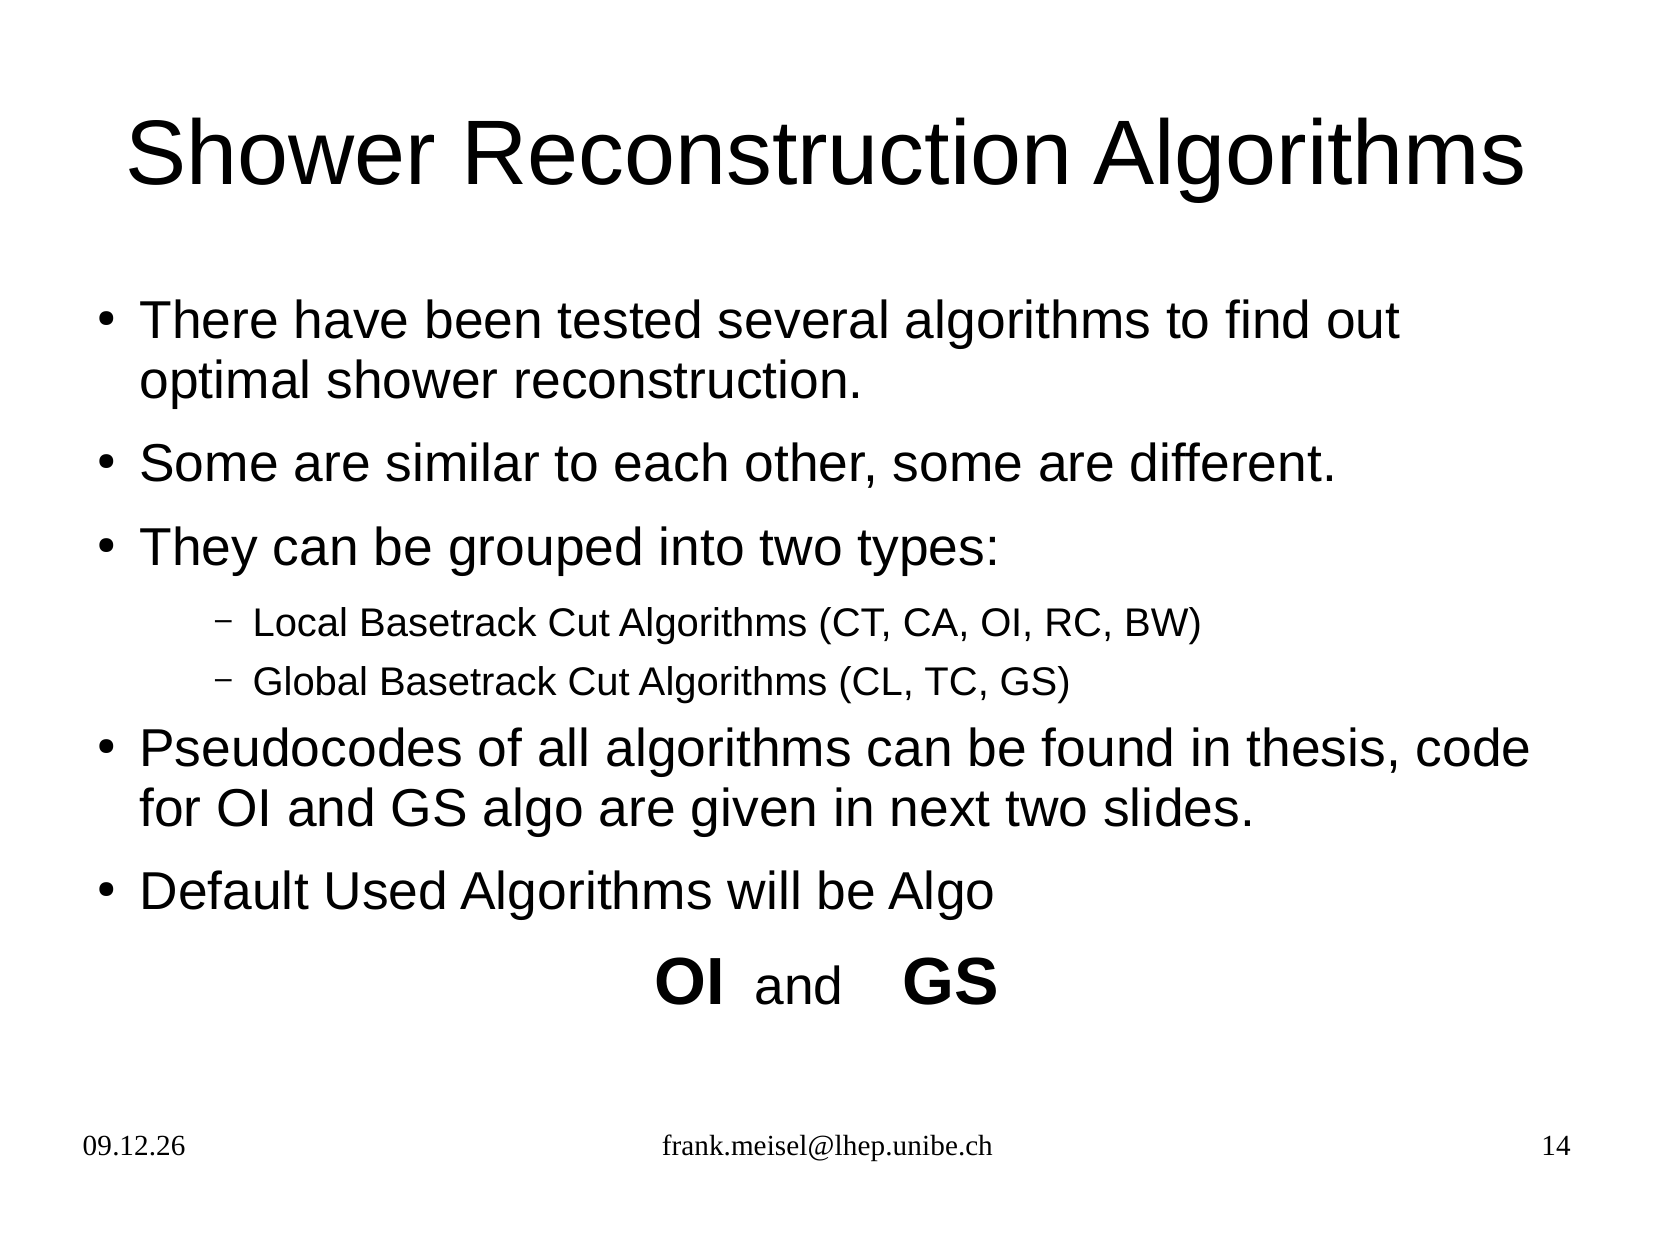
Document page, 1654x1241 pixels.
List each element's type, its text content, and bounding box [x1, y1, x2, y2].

title Shower Reconstruction Algorithms [82, 49, 1571, 257]
list There have been tested several algorithms to find out optimal shower reconstruction. Some are similar to each other, some are different. They can be grouped into two types: Local Basetrack Cut Algorithms (CT, CA, OI, RC, BW) Global Basetrack Cut Algorithms (CL, TC, GS) Pseudocodes of all algorithms can be found in thesis, code for OI and GS algo are given in next two slides. Default Used Algorithms will be Algo OI and GS [82, 290, 1571, 1109]
